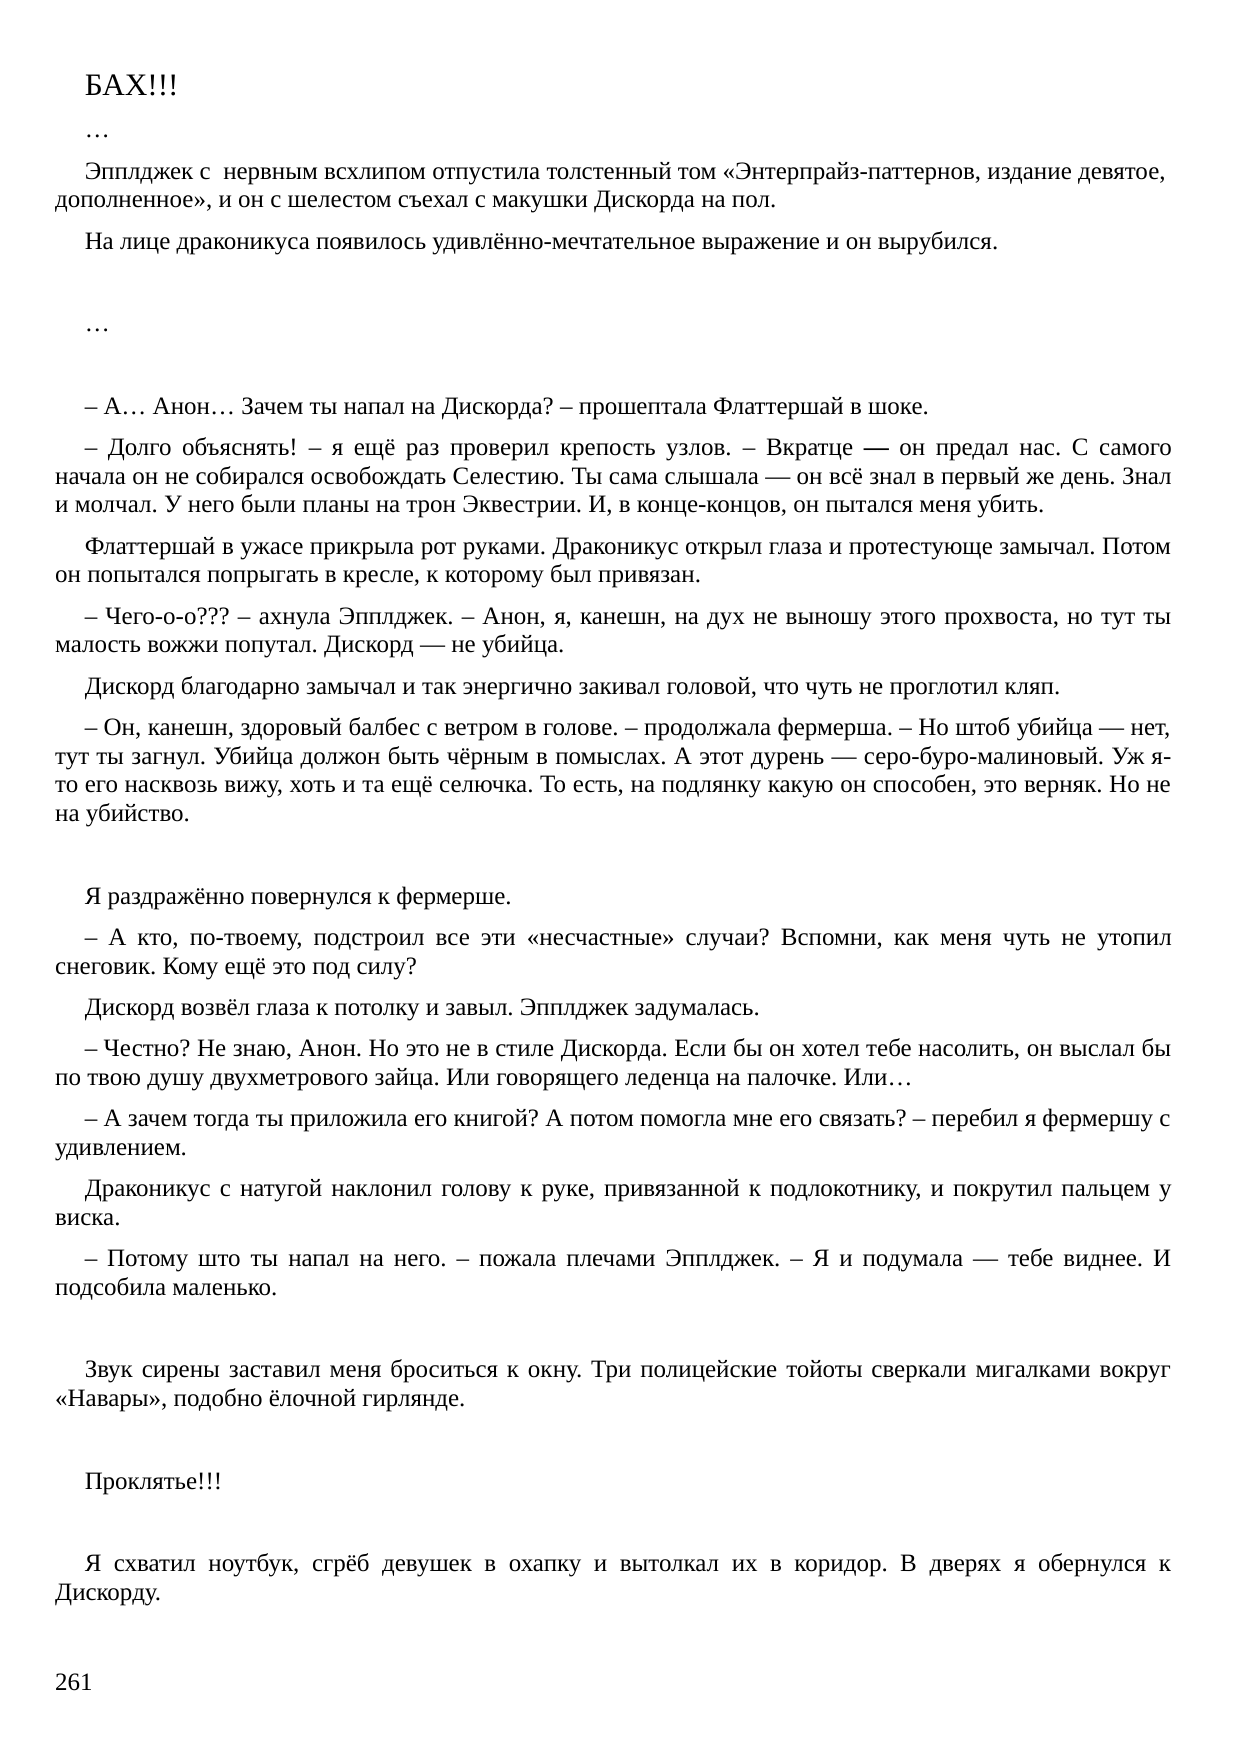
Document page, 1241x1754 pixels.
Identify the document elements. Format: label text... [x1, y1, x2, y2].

text Драконикус с натугой наклонил голову к руке, привязанной к подлокотнику, и покрутил пальцем у виска. [55, 1173, 1173, 1231]
text – Долго объяснять! – я ещё раз проверил крепость узлов. – Вкратце — он предал нас. С самого начала он не собирался освобождать Селестию. Ты сама слышала — он всё знал в первый же день. Знал и молчал. У него были планы на трон Эквестрии. И, в конце-концов, он пытался меня убить. [55, 432, 1173, 518]
text Я раздражённо повернулся к фермерше. [55, 881, 1173, 909]
text – Честно? Не знаю, Анон. Но это не в стиле Дискорда. Если бы он хотел тебе насолить, он выслал бы по твою душу двухметрового зайца. Или говорящего леденца на палочке. Или… [55, 1033, 1173, 1091]
text Дискорд возвёл глаза к потолку и завыл. Эпплджек задумалась. [55, 992, 1173, 1021]
text Флаттершай в ужасе прикрыла рот руками. Драконикус открыл глаза и протестующе замычал. Потом он попытался попрыгать в кресле, к которому был привязан. [55, 531, 1173, 588]
text Дискорд благодарно замычал и так энергично закивал головой, что чуть не проглотил кляп. [55, 671, 1173, 699]
text – А кто, по-твоему, подстроил все эти «несчастные» случаи? Вспомни, как меня чуть не утопил снеговик. Кому ещё это под силу? [55, 922, 1173, 979]
text … [55, 114, 1173, 143]
text БАХ!!! [55, 66, 1173, 102]
text … [55, 308, 1173, 337]
text Звук сирены заставил меня броситься к окну. Три полицейские тойоты сверкали мигалками вокруг «Навары», подобно ёлочной гирлянде. [55, 1354, 1173, 1412]
text На лице драконикуса появилось удивлённо-мечтательное выражение и он вырубился. [55, 226, 1173, 254]
text Проклятье!!! [55, 1466, 1173, 1494]
text – Чего-о-о??? – ахнула Эпплджек. – Анон, я, канешн, на дух не выношу этого прохвоста, но тут ты малость вожжи попутал. Дискорд — не убийца. [55, 601, 1173, 658]
text – А… Анон… Зачем ты напал на Дискорда? – прошептала Флаттершай в шоке. [55, 391, 1173, 419]
text – А зачем тогда ты приложила его книгой? А потом помогла мне его связать? – перебил я фермершу с удивлением. [55, 1103, 1173, 1161]
text – Он, канешн, здоровый балбес с ветром в голове. – продолжала фермерша. – Но штоб убийца — нет, тут ты загнул. Убийца должон быть чёрным в помыслах. А этот дурень — серо-буро-малиновый. Уж я-то его насквозь вижу, хоть и та ещё селючка. То есть, на подлянку какую он способен, это верняк. Но не на убийство. [55, 712, 1173, 827]
text Я схватил ноутбук, сгрёб девушек в охапку и вытолкал их в коридор. В дверях я обернулся к Дискорду. [55, 1548, 1173, 1606]
text Эпплджек с нервным всхлипом отпустила толстенный том «Энтерпрайз-паттернов, издание девятое, дополненное», и он с шелестом съехал с макушки Дискорда на пол. [55, 156, 1173, 213]
text – Потому што ты напал на него. – пожала плечами Эпплджек. – Я и подумала — тебе виднее. И подсобила маленько. [55, 1243, 1173, 1301]
